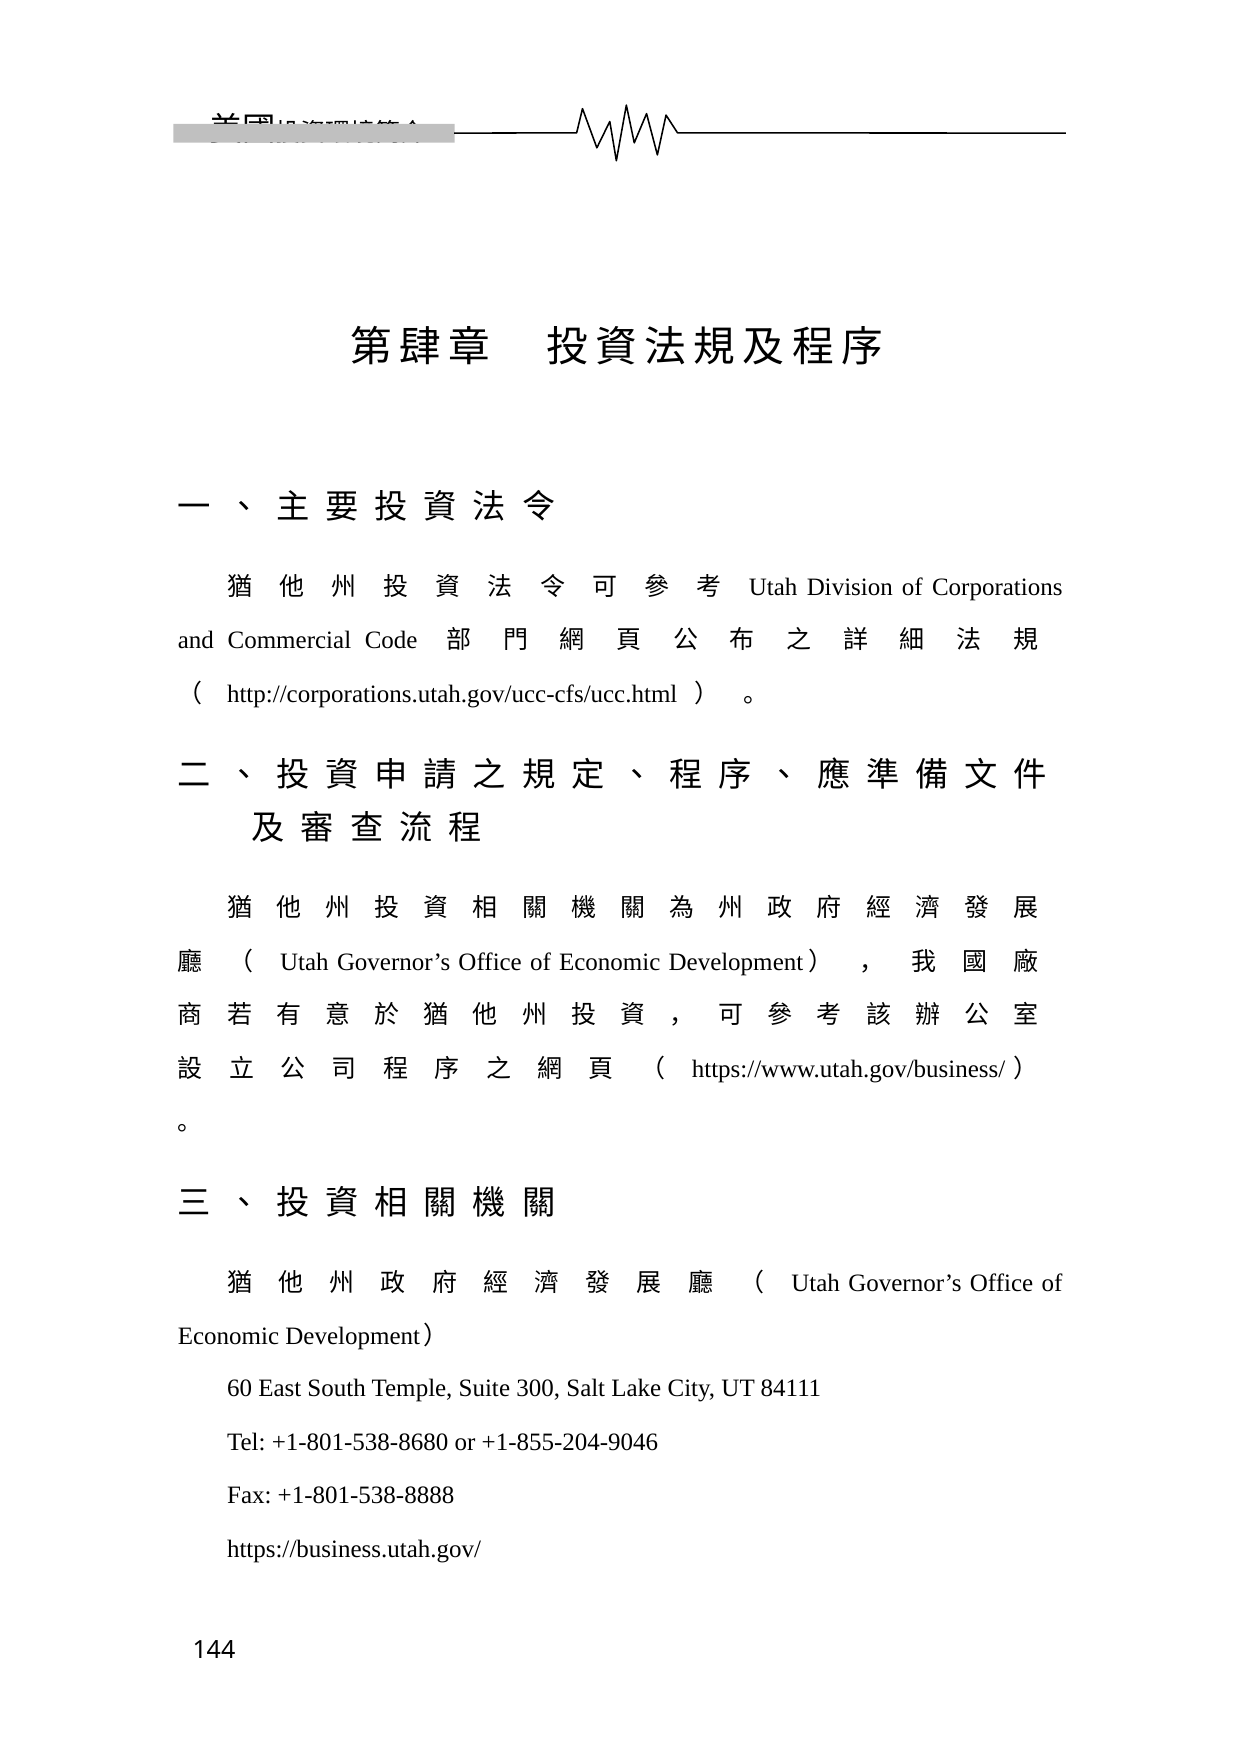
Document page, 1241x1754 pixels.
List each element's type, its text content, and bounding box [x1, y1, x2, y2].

text Tel: +1-801-538-8680 or +1-855-204-9046 [178, 1414, 1063, 1468]
text 猶他州政府經濟發展廳（Utah Governor’s Office of Economic Development） [178, 1253, 1063, 1361]
text 三、投資相關機關 [178, 1173, 1063, 1227]
text https://business.utah.gov/ [178, 1521, 1063, 1575]
text 二、投資申請之規定、程序、應準備文件及審查流程 [178, 745, 1063, 852]
text 一、主要投資法令 [178, 477, 1063, 531]
text Fax: +1-801-538-8888 [178, 1468, 1063, 1521]
text 第肆章 投資法規及程序 [178, 290, 1063, 397]
text 猶他州投資法令可參考Utah Division of Corporations and Commercial Code部門網頁公布之詳細法規（http://corporations.utah.gov/ucc-cfs/ucc.html）。 [178, 557, 1063, 718]
text 60 East South Temple, Suite 300, Salt Lake City, UT 84111 [178, 1361, 1063, 1414]
text 猶他州投資相關機關為州政府經濟發展廳（Utah Governor’s Office of Economic Development），我國廠商若有意於猶他州投資，可參考該辦公室設立公司程序之網頁（https://www.utah.gov/business/）。 [178, 879, 1063, 1146]
